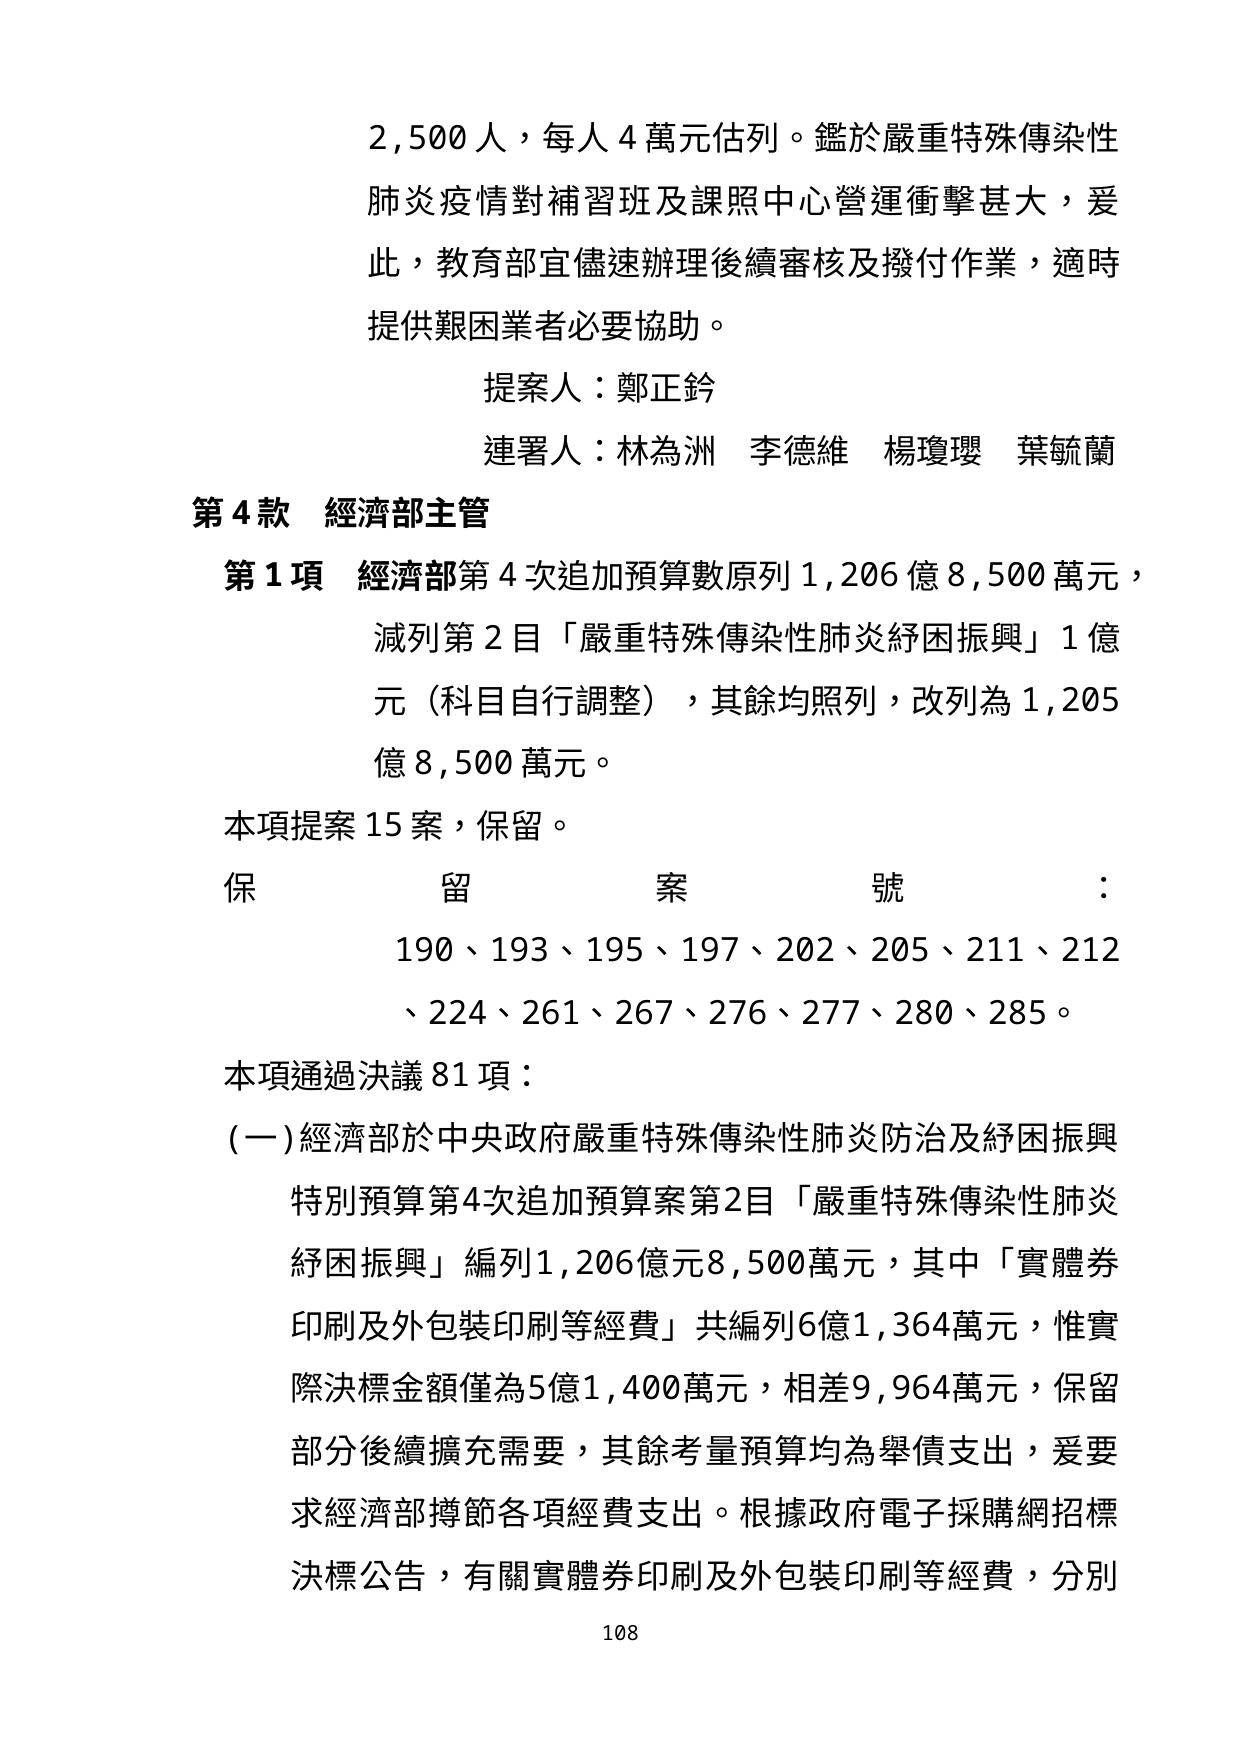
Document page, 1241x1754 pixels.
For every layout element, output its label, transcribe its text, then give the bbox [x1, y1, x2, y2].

text 2,500人，每人4萬元估列。鑑於嚴重特殊傳染性肺炎疫情對補習班及課照中心營運衝擊甚大，爰此，教育部宜儘速辦理後續審核及撥付作業，適時提供艱困業者必要協助。 [223, 94, 1120, 344]
text 保留案號：190、193、195、197、202、205、211、212、224、261、267、276、277、280、285。 [223, 844, 1120, 1032]
text 連署人：林為洲 李德維 楊瓊瓔 葉毓蘭 [483, 407, 1120, 469]
text (一)經濟部於中央政府嚴重特殊傳染性肺炎防治及紓困振興特別預算第4次追加預算案第2目「嚴重特殊傳染性肺炎紓困振興」編列1,206億元8,500萬元，其中「實體券印刷及外包裝印刷等經費」共編列6億1,364萬元，惟實際決標金額僅為5億1,400萬元，相差9,964萬元，保留部分後續擴充需要，其餘考量預算均為舉債支出，爰要求經濟部撙節各項經費支出。根據政府電子採購網招標決標公告，有關實體券印刷及外包裝印刷等經費，分別 [223, 1094, 1120, 1594]
text 本項提案15案，保留。 [223, 782, 1120, 844]
text 本項通過決議81項： [223, 1032, 1120, 1094]
text 第1項 經濟部第4次追加預算數原列1,206億8,500萬元，減列第2目「嚴重特殊傳染性肺炎紓困振興」1億元（科目自行調整），其餘均照列，改列為1,205億8,500萬元。 [223, 532, 1120, 782]
text 提案人：鄭正鈐 [483, 344, 1120, 407]
text 第4款 經濟部主管 [191, 469, 1120, 532]
